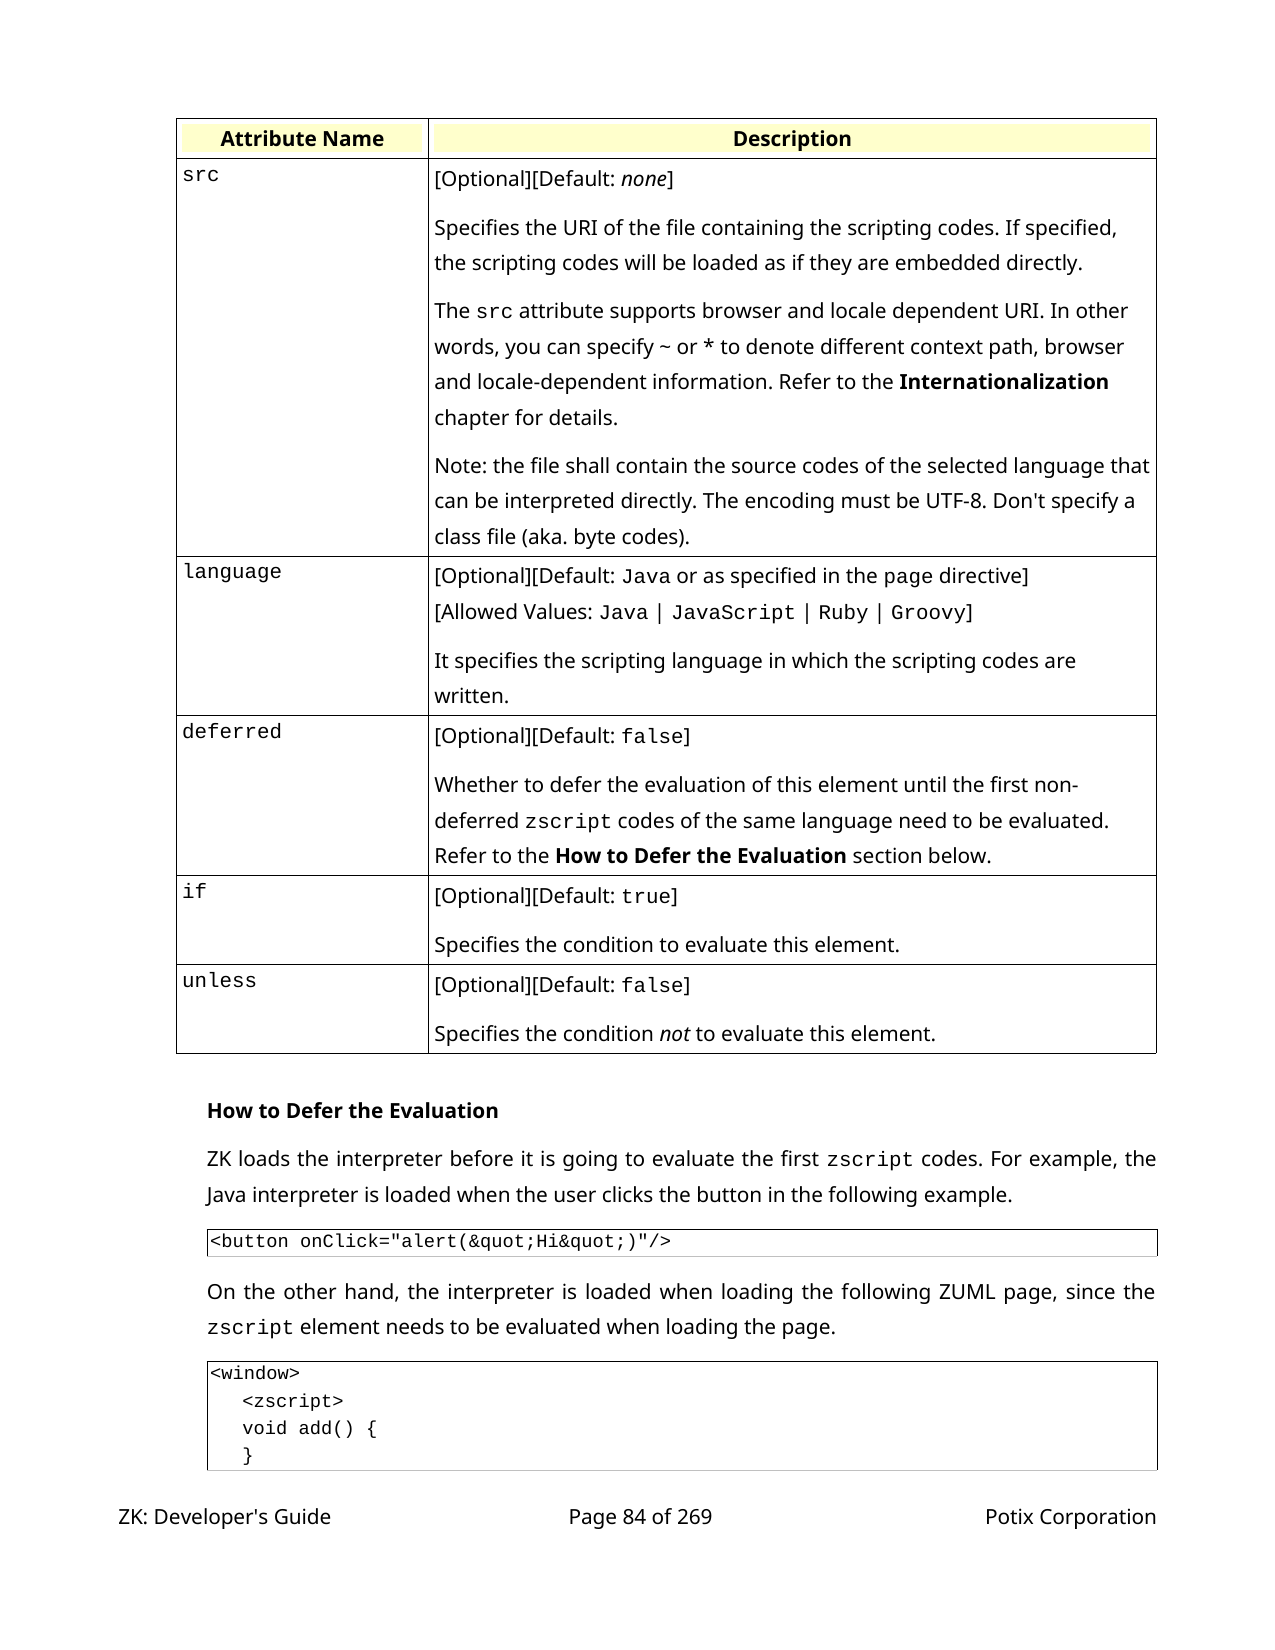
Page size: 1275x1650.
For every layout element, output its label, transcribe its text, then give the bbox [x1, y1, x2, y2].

table_cell [Optional][Default: true] Specifies the condition to evaluate this element. [429, 876, 1156, 964]
table_cell [Optional][Default: false] Specifies the condition not to evaluate this element. [429, 965, 1156, 1053]
text On the other hand, the interpreter is loaded when loading the following ZUML page, since the zscript element needs to be evaluated when loading the page. [207, 1277, 1157, 1341]
text <window> [208, 1362, 1157, 1386]
text ZK loads the interpreter before it is going to evaluate the first zscript codes. For example, the Java interpreter is loaded when the user clicks the button in the following example. [207, 1144, 1157, 1208]
text } [208, 1443, 1157, 1470]
table_cell unless [177, 965, 428, 1053]
table_cell language [177, 557, 428, 715]
table_header Attribute Name [177, 119, 428, 158]
table_cell [Optional][Default: false] Whether to defer the evaluation of this element until the first non-deferred zscript codes of the same language need to be evaluated. Refer to the How to Defer the Evaluation section below. [429, 716, 1156, 875]
table_cell deferred [177, 716, 428, 875]
table_cell if [177, 876, 428, 964]
subtitle How to Defer the Evaluation [207, 1096, 1157, 1124]
table_cell src [177, 159, 428, 556]
text <zscript> [208, 1388, 1157, 1413]
table_header Description [429, 119, 1156, 158]
text <button onClick="alert(&quot;Hi&quot;)"/> [208, 1230, 1157, 1256]
table_cell [Optional][Default: Java or as specified in the page directive] [Allowed Values: Java | JavaScript | Ruby | Groovy] It specifies the scripting language in which the scripting codes are written. [429, 557, 1156, 715]
table_cell [Optional][Default: none] Specifies the URI of the file containing the scripting codes. If specified, the scripting codes will be loaded as if they are embedded directly. The src attribute supports browser and locale dependent URI. In other words, you can specify ~ or * to denote different context path, browser and locale-dependent information. Refer to the Internationalization chapter for details. Note: the file shall contain the source codes of the selected language that can be interpreted directly. The encoding must be UTF-8. Don't specify a class file (aka. byte codes). [429, 159, 1156, 556]
text void add() { [208, 1416, 1157, 1440]
